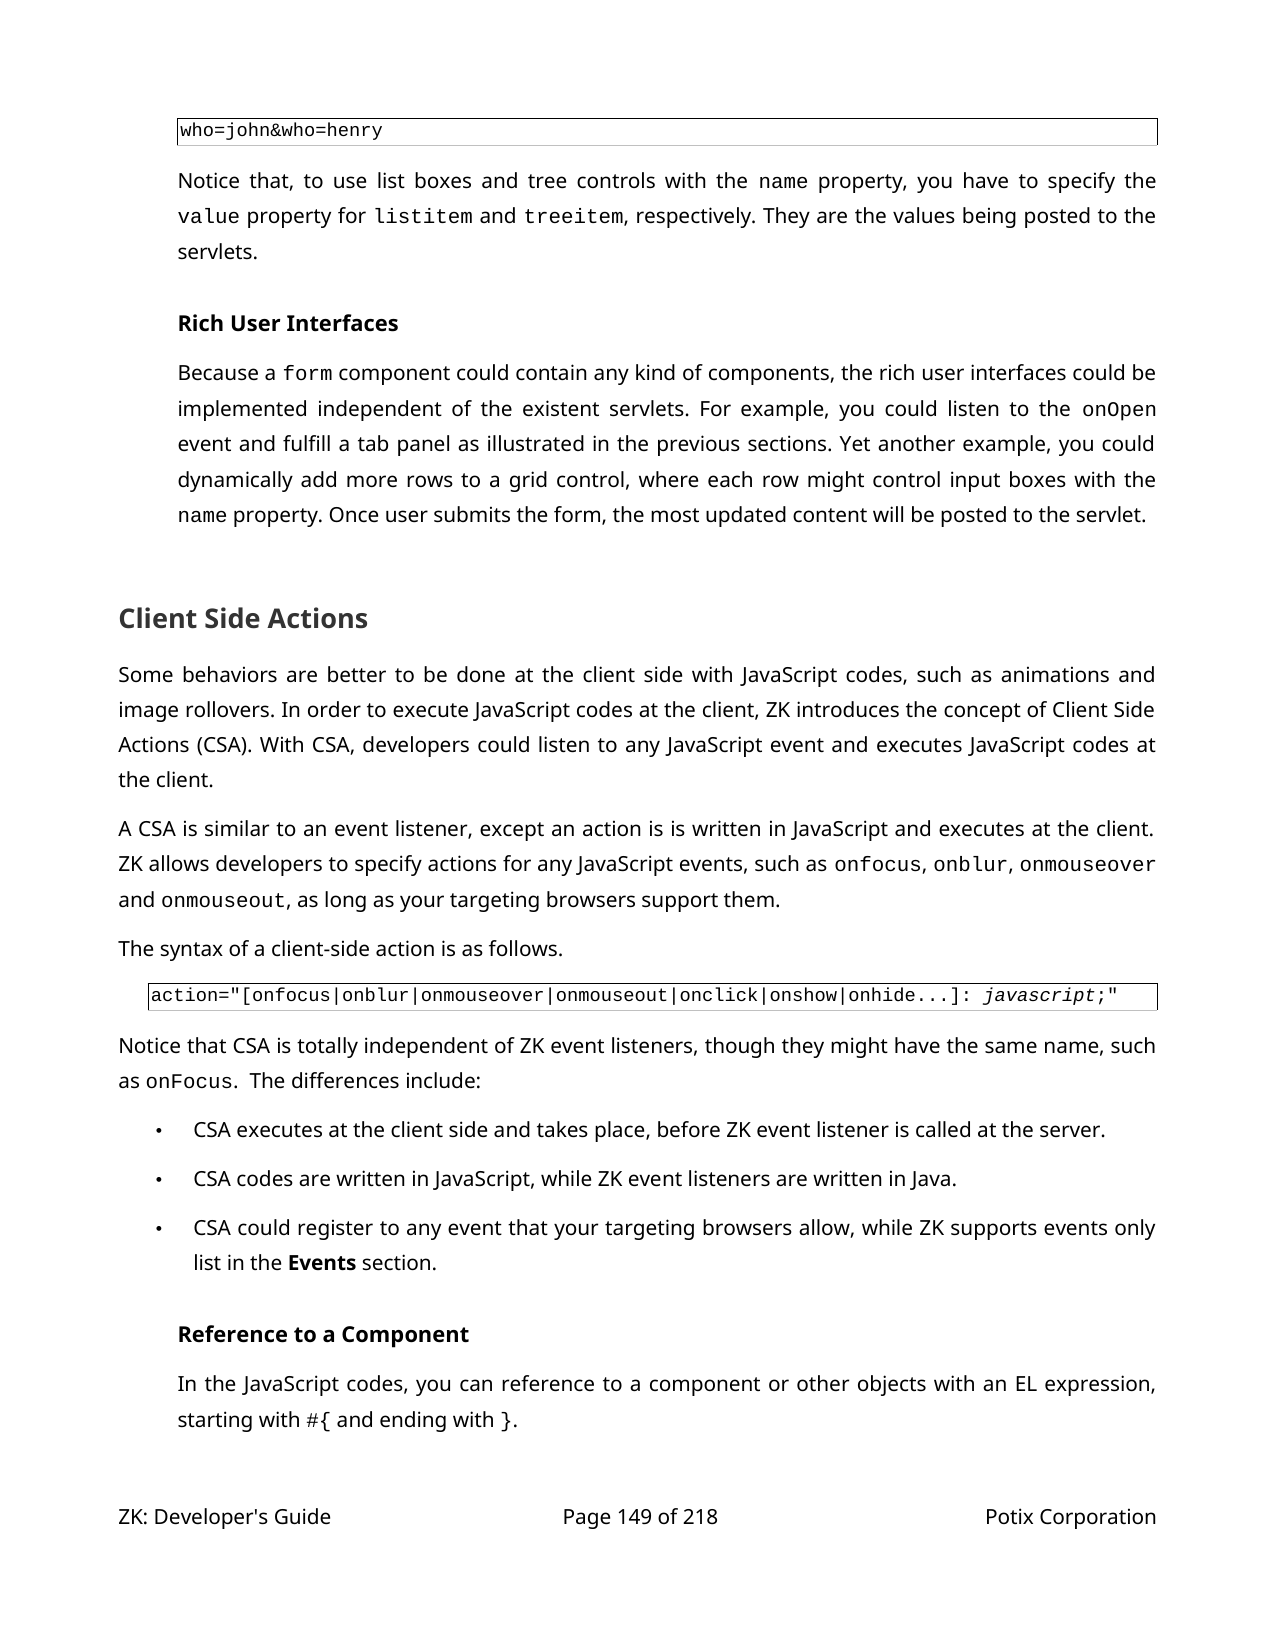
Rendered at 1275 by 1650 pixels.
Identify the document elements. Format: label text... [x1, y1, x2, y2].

list CSA could register to any event that your targeting browsers allow, while ZK supports events only list in the Events section. [156, 1213, 1157, 1276]
text Notice that CSA is totally independent of ZK event listeners, though they might have the same name, such as onFocus. The differences include: [118, 1031, 1157, 1094]
text action="[onfocus|onblur|onmouseover|onmouseout|onclick|onshow|onhide...]: javascript;" [149, 984, 1157, 1010]
text The syntax of a client-side action is as follows. [118, 934, 1157, 962]
text A CSA is similar to an event listener, except an action is is written in JavaScript and executes at the client. ZK allows developers to specify actions for any JavaScript events, such as onfocus, onblur, onmouseover and onmouseout, as long as your targeting browsers support them. [118, 814, 1157, 913]
text Notice that, to use list boxes and tree controls with the name property, you have to specify the value property for listitem and treeitem, respectively. They are the values being posted to the servlets. [177, 166, 1157, 265]
list CSA codes are written in JavaScript, while ZK event listeners are written in Java. [156, 1164, 1157, 1192]
text In the JavaScript codes, you can reference to a component or other objects with an EL expression, starting with #{ and ending with }. [177, 1369, 1157, 1433]
text who=john&who=henry [178, 119, 1157, 145]
subtitle Reference to a Component [177, 1319, 1157, 1349]
subtitle Client Side Actions [118, 599, 1157, 636]
text Because a form component could contain any kind of components, the rich user interfaces could be implemented independent of the existent servlets. For example, you could listen to the onOpen event and fulfill a tab panel as illustrated in the previous sections. Yet another example, you could dynamically add more rows to a grid control, where each row might control input boxes with the name property. Once user submits the form, the most updated content will be posted to the servlet. [177, 358, 1157, 528]
subtitle Rich User Interfaces [177, 308, 1157, 338]
text Some behaviors are better to be done at the client side with JavaScript codes, such as animations and image rollovers. In order to execute JavaScript codes at the client, ZK introduces the concept of Client Side Actions (CSA). With CSA, developers could listen to any JavaScript event and executes JavaScript codes at the client. [118, 660, 1157, 793]
list CSA executes at the client side and takes place, before ZK event listener is called at the server. [156, 1115, 1157, 1143]
